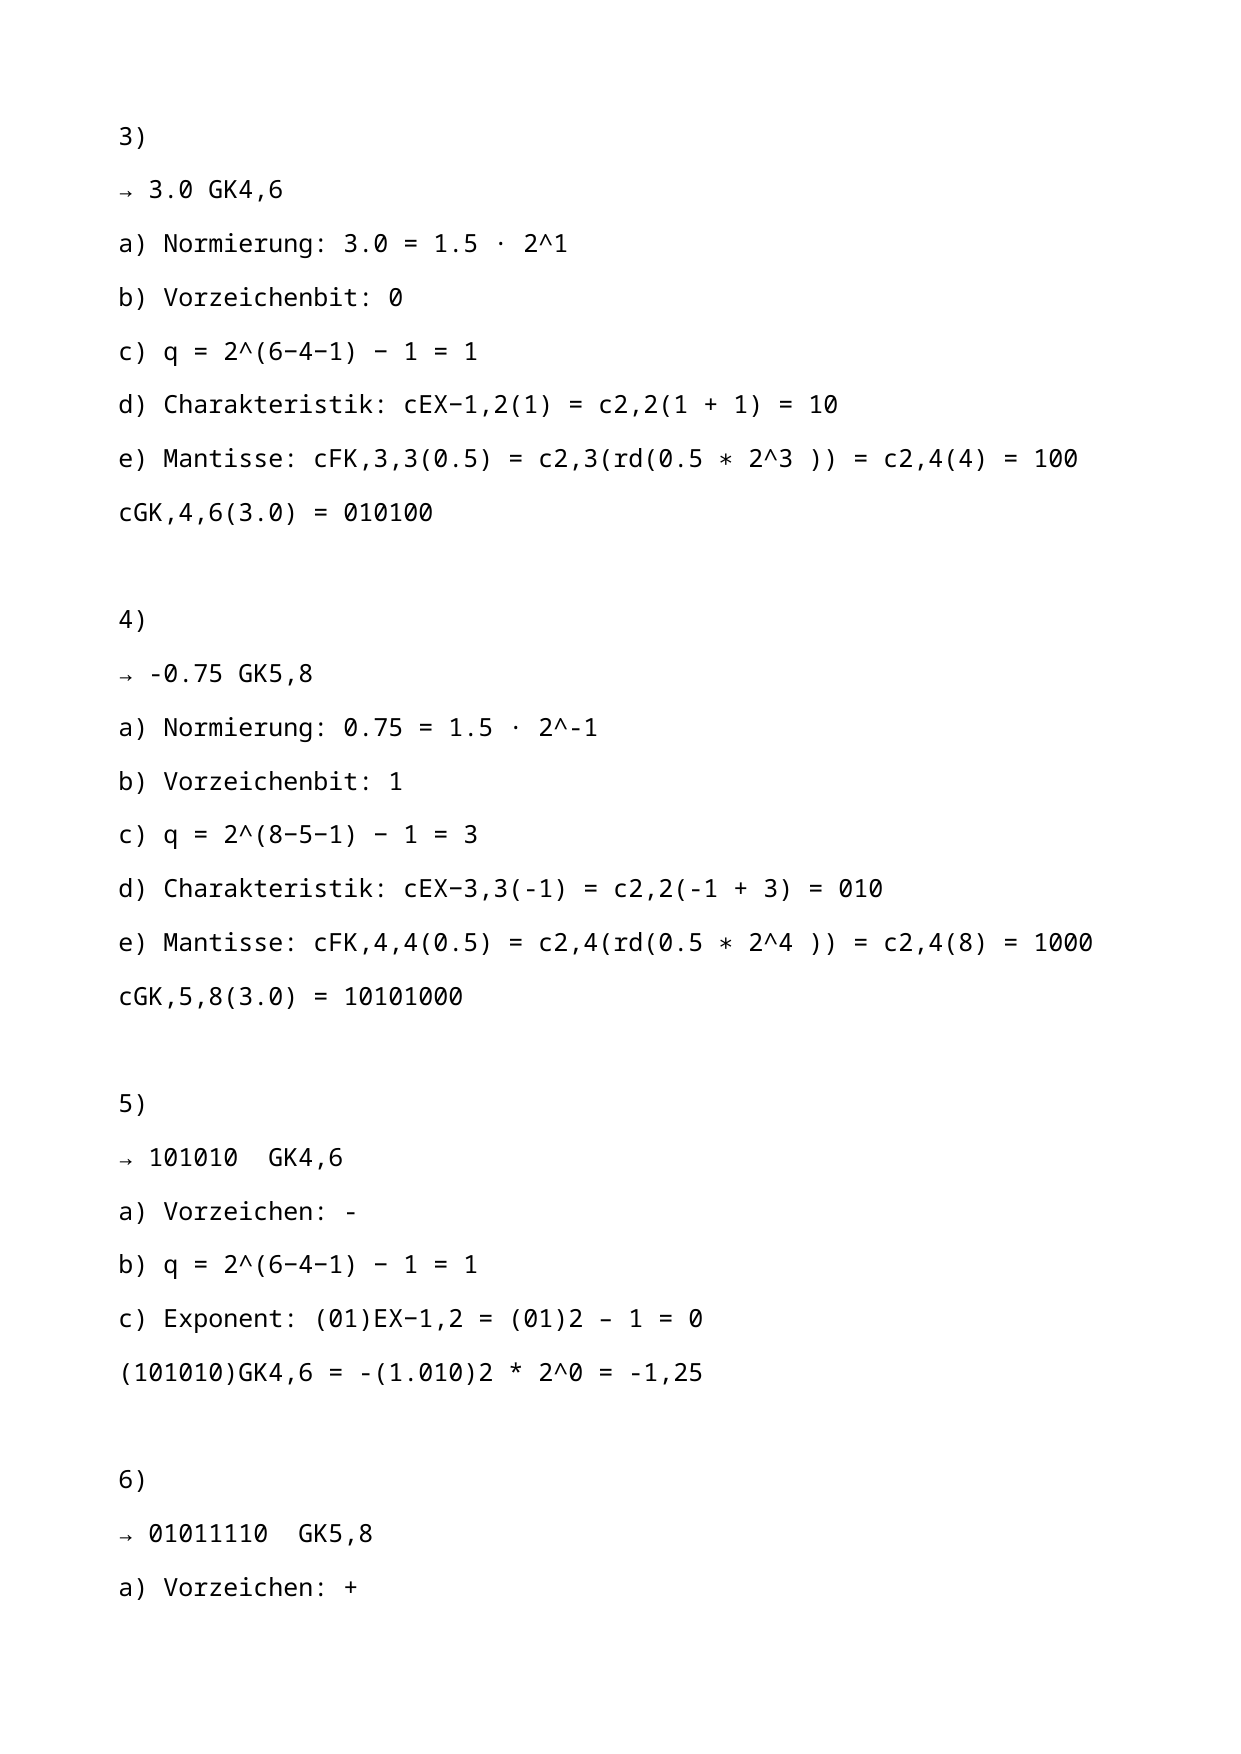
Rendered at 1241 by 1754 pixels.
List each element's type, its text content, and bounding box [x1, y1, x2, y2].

text → 101010 GK4,6 [118, 1139, 1122, 1173]
text d) Charakteristik: cEX−3,3(-1) = c2,2(-1 + 3) = 010 [118, 871, 1122, 905]
text a) Normierung: 0.75 = 1.5 · 2^-1 [118, 709, 1122, 743]
text e) Mantisse: cFK,4,4(0.5) = c2,4(rd(0.5 ∗ 2^4 )) = c2,4(8) = 1000 [118, 924, 1122, 958]
text b) q = 2^(6−4−1) − 1 = 1 [118, 1247, 1122, 1281]
text (101010)GK4,6 = -(1.010)2 * 2^0 = -1,25 [118, 1354, 1122, 1388]
text cGK,5,8(3.0) = 10101000 [118, 978, 1122, 1012]
text c) q = 2^(6−4−1) − 1 = 1 [118, 333, 1122, 367]
text c) q = 2^(8−5−1) − 1 = 3 [118, 817, 1122, 851]
text 4) [118, 602, 1122, 636]
text d) Charakteristik: cEX−1,2(1) = c2,2(1 + 1) = 10 [118, 387, 1122, 421]
text b) Vorzeichenbit: 1 [118, 763, 1122, 797]
text → 01011110 GK5,8 [118, 1516, 1122, 1550]
text a) Normierung: 3.0 = 1.5 · 2^1 [118, 226, 1122, 260]
text c) Exponent: (01)EX−1,2 = (01)2 – 1 = 0 [118, 1301, 1122, 1335]
text cGK,4,6(3.0) = 010100 [118, 494, 1122, 528]
text 3) [118, 118, 1122, 152]
text b) Vorzeichenbit: 0 [118, 279, 1122, 313]
text 5) [118, 1086, 1122, 1120]
text 6) [118, 1462, 1122, 1496]
text a) Vorzeichen: - [118, 1193, 1122, 1227]
text e) Mantisse: cFK,3,3(0.5) = c2,3(rd(0.5 ∗ 2^3 )) = c2,4(4) = 100 [118, 441, 1122, 475]
text → -0.75 GK5,8 [118, 656, 1122, 690]
text a) Vorzeichen: + [118, 1569, 1122, 1603]
text → 3.0 GK4,6 [118, 172, 1122, 206]
